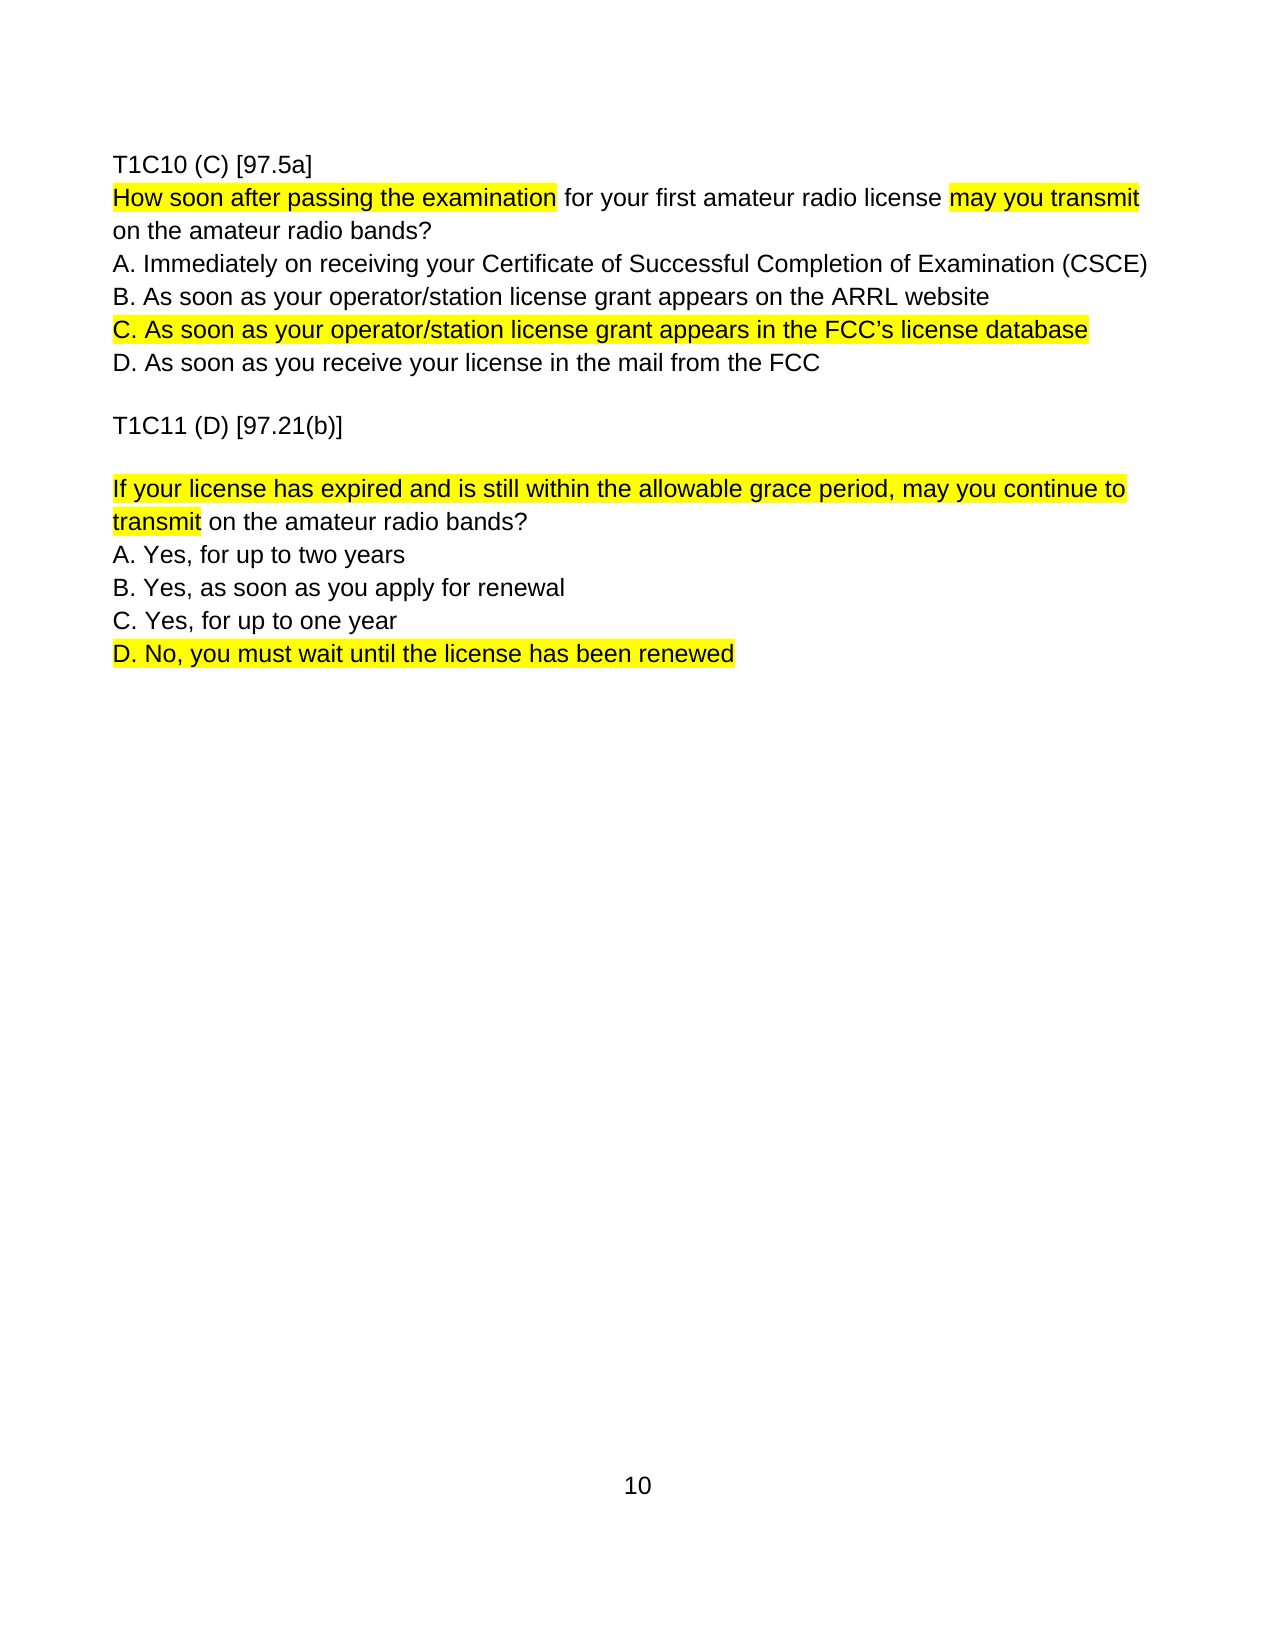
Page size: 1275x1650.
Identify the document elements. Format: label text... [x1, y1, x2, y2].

text If your license has expired and is still within the allowable grace period, may you continue to transmit on the amateur radio bands? A. Yes, for up to two years B. Yes, as soon as you apply for renewal C. Yes, for up to one year D. No, you must wait until the license has been renewed [112, 474, 1162, 668]
text T1C10 (C) [97.5a] How soon after passing the examination for your first amateur radio license may you transmit on the amateur radio bands? A. Immediately on receiving your Certificate of Successful Completion of Examination (CSCE) B. As soon as your operator/station license grant appears on the ARRL website C. As soon as your operator/station license grant appears in the FCC’s license database D. As soon as you receive your license in the mail from the FCC [112, 150, 1162, 377]
text T1C11 (D) [97.21(b)] [112, 411, 1162, 440]
